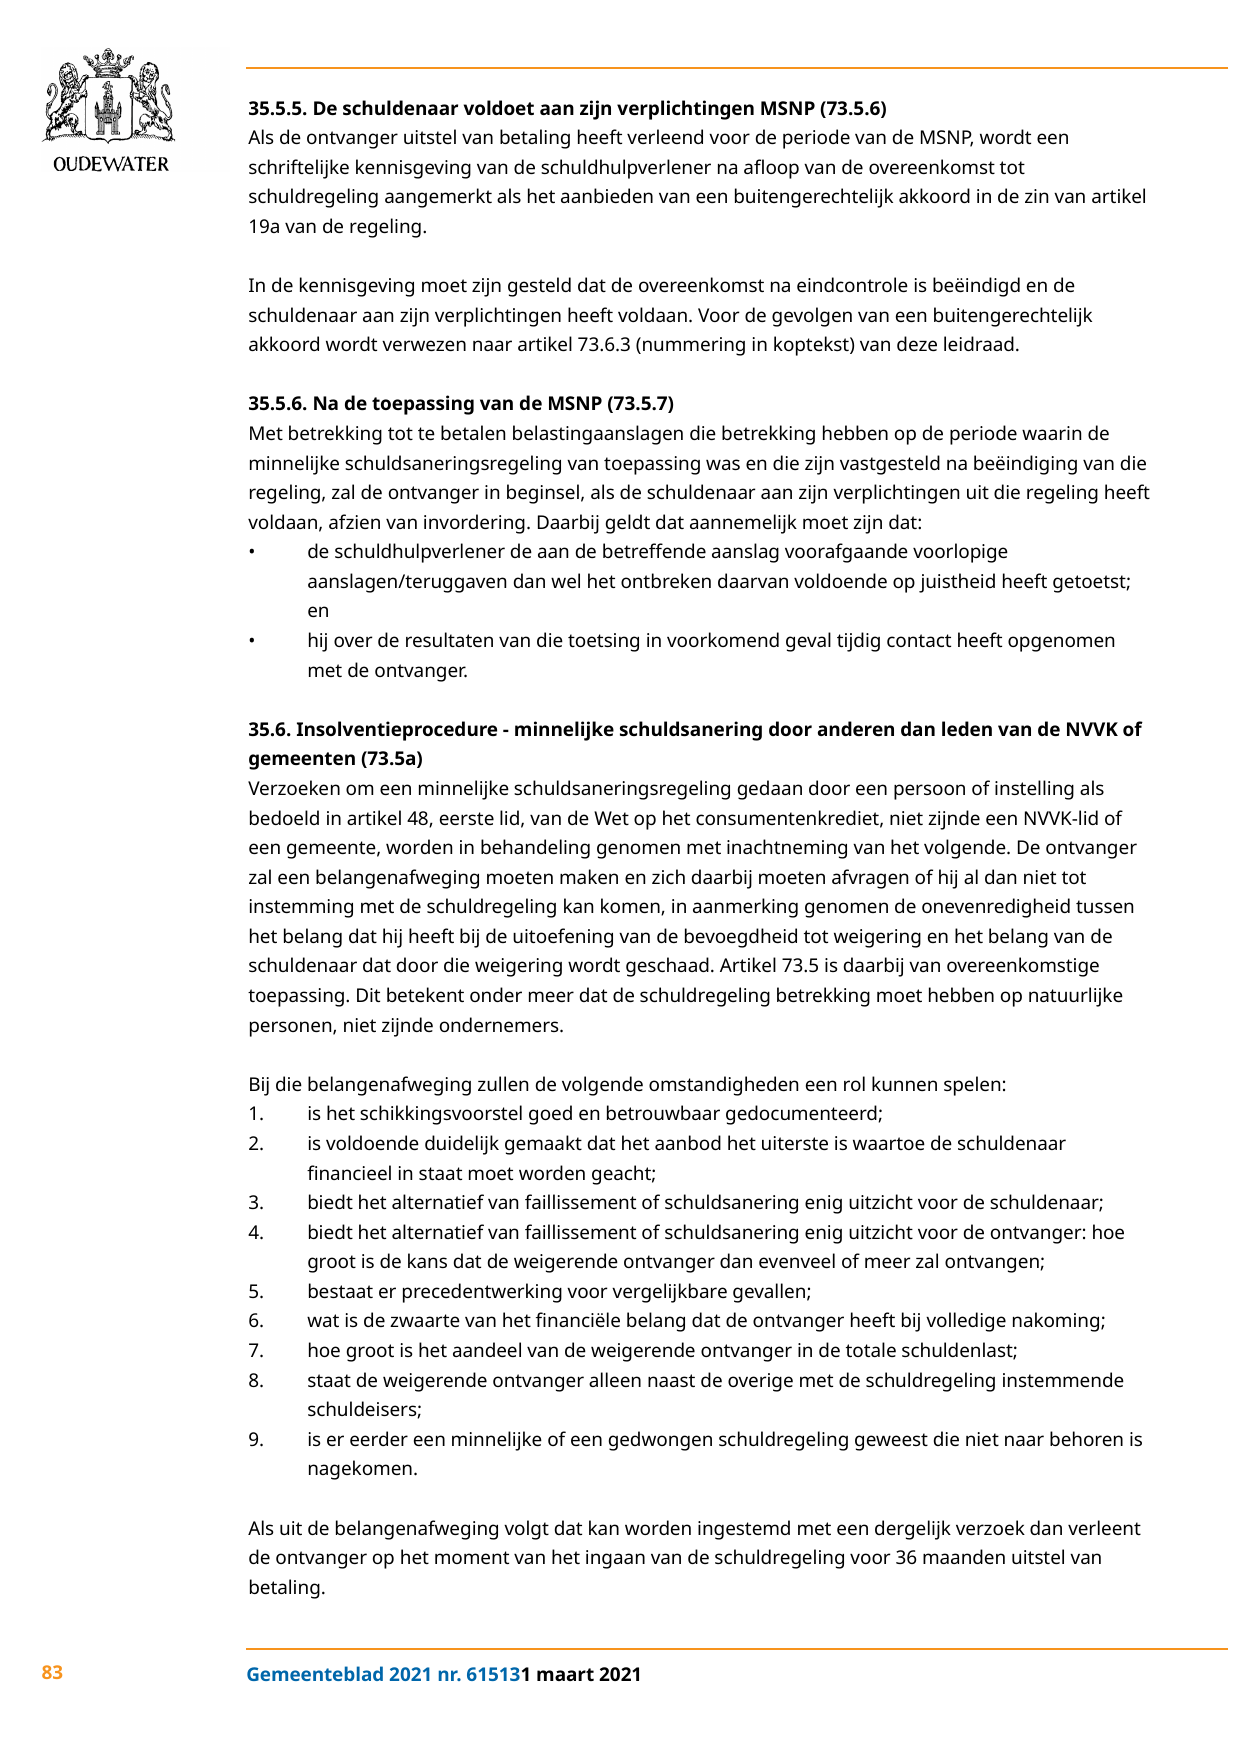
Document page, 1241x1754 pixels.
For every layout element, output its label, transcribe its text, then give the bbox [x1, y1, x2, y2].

list de schuldhulpverlener de aan de betreffende aanslag voorafgaande voorlopige aanslagen/teruggaven dan wel het ontbreken daarvan voldoende op juistheid heeft getoetst; en [248, 538, 1152, 623]
list is het schikkingsvoorstel goed en betrouwbaar gedocumenteerd; [248, 1101, 1152, 1126]
text 35.5.6. Na de toepassing van de MSNP (73.5.7) [248, 391, 1152, 416]
list wat is de zwaarte van het financiële belang dat de ontvanger heeft bij volledige nakoming; [248, 1308, 1152, 1333]
list bestaat er precedentwerking voor vergelijkbare gevallen; [248, 1278, 1152, 1304]
list hij over de resultaten van die toetsing in voorkomend geval tijdig contact heeft opgenomen met de ontvanger. [248, 627, 1152, 683]
list hoe groot is het aandeel van de weigerende ontvanger in de totale schuldenlast; [248, 1337, 1152, 1363]
text Als de ontvanger uitstel van betaling heeft verleend voor de periode van de MSNP, wordt een schriftelijke kennisgeving van de schuldhulpverlener na afloop van de overeenkomst tot schuldregeling aangemerkt als het aanbieden van een buitengerechtelijk akkoord in de zin van artikel 19a van de regeling. [248, 124, 1152, 239]
text Als uit de belangenafweging volgt dat kan worden ingestemd met een dergelijk verzoek dan verleent de ontvanger op het moment van het ingaan van de schuldregeling voor 36 maanden uitstel van betaling. [248, 1515, 1152, 1600]
list biedt het alternatief van faillissement of schuldsanering enig uitzicht voor de ontvanger: hoe groot is de kans dat de weigerende ontvanger dan evenveel of meer zal ontvangen; [248, 1219, 1152, 1274]
text Met betrekking tot te betalen belastingaanslagen die betrekking hebben op de periode waarin de minnelijke schuldsaneringsregeling van toepassing was en die zijn vastgesteld na beëindiging van die regeling, zal de ontvanger in beginsel, als de schuldenaar aan zijn verplichtingen uit die regeling heeft voldaan, afzien van invordering. Daarbij geldt dat aannemelijk moet zijn dat: [248, 420, 1152, 535]
list staat de weigerende ontvanger alleen naast de overige met de schuldregeling instemmende schuldeisers; [248, 1367, 1152, 1422]
text Bij die belangenafweging zullen de volgende omstandigheden een rol kunnen spelen: [248, 1071, 1152, 1097]
picture [41, 47, 231, 172]
text 35.5.5. De schuldenaar voldoet aan zijn verplichtingen MSNP (73.5.6) [248, 95, 1152, 121]
list biedt het alternatief van faillissement of schuldsanering enig uitzicht voor de schuldenaar; [248, 1189, 1152, 1215]
list is er eerder een minnelijke of een gedwongen schuldregeling geweest die niet naar behoren is nagekomen. [248, 1426, 1152, 1481]
text 35.6. Insolventieprocedure - minnelijke schuldsanering door anderen dan leden van de NVVK of gemeenten (73.5a) [248, 716, 1152, 771]
text In de kennisgeving moet zijn gesteld dat de overeenkomst na eindcontrole is beëindigd en de schuldenaar aan zijn verplichtingen heeft voldaan. Voor de gevolgen van een buitengerechtelijk akkoord wordt verwezen naar artikel 73.6.3 (nummering in koptekst) van deze leidraad. [248, 272, 1152, 357]
text Verzoeken om een minnelijke schuldsaneringsregeling gedaan door een persoon of instelling als bedoeld in artikel 48, eerste lid, van de Wet op het consumentenkrediet, niet zijnde een NVVK-lid of een gemeente, worden in behandeling genomen met inachtneming van het volgende. De ontvanger zal een belangenafweging moeten maken en zich daarbij moeten afvragen of hij al dan niet tot instemming met de schuldregeling kan komen, in aanmerking genomen de onevenredigheid tussen het belang dat hij heeft bij de uitoefening van de bevoegdheid tot weigering en het belang van de schuldenaar dat door die weigering wordt geschaad. Artikel 73.5 is daarbij van overeenkomstige toepassing. Dit betekent onder meer dat de schuldregeling betrekking moet hebben op natuurlijke personen, niet zijnde ondernemers. [248, 775, 1152, 1038]
list is voldoende duidelijk gemaakt dat het aanbod het uiterste is waartoe de schuldenaar financieel in staat moet worden geacht; [248, 1130, 1152, 1186]
